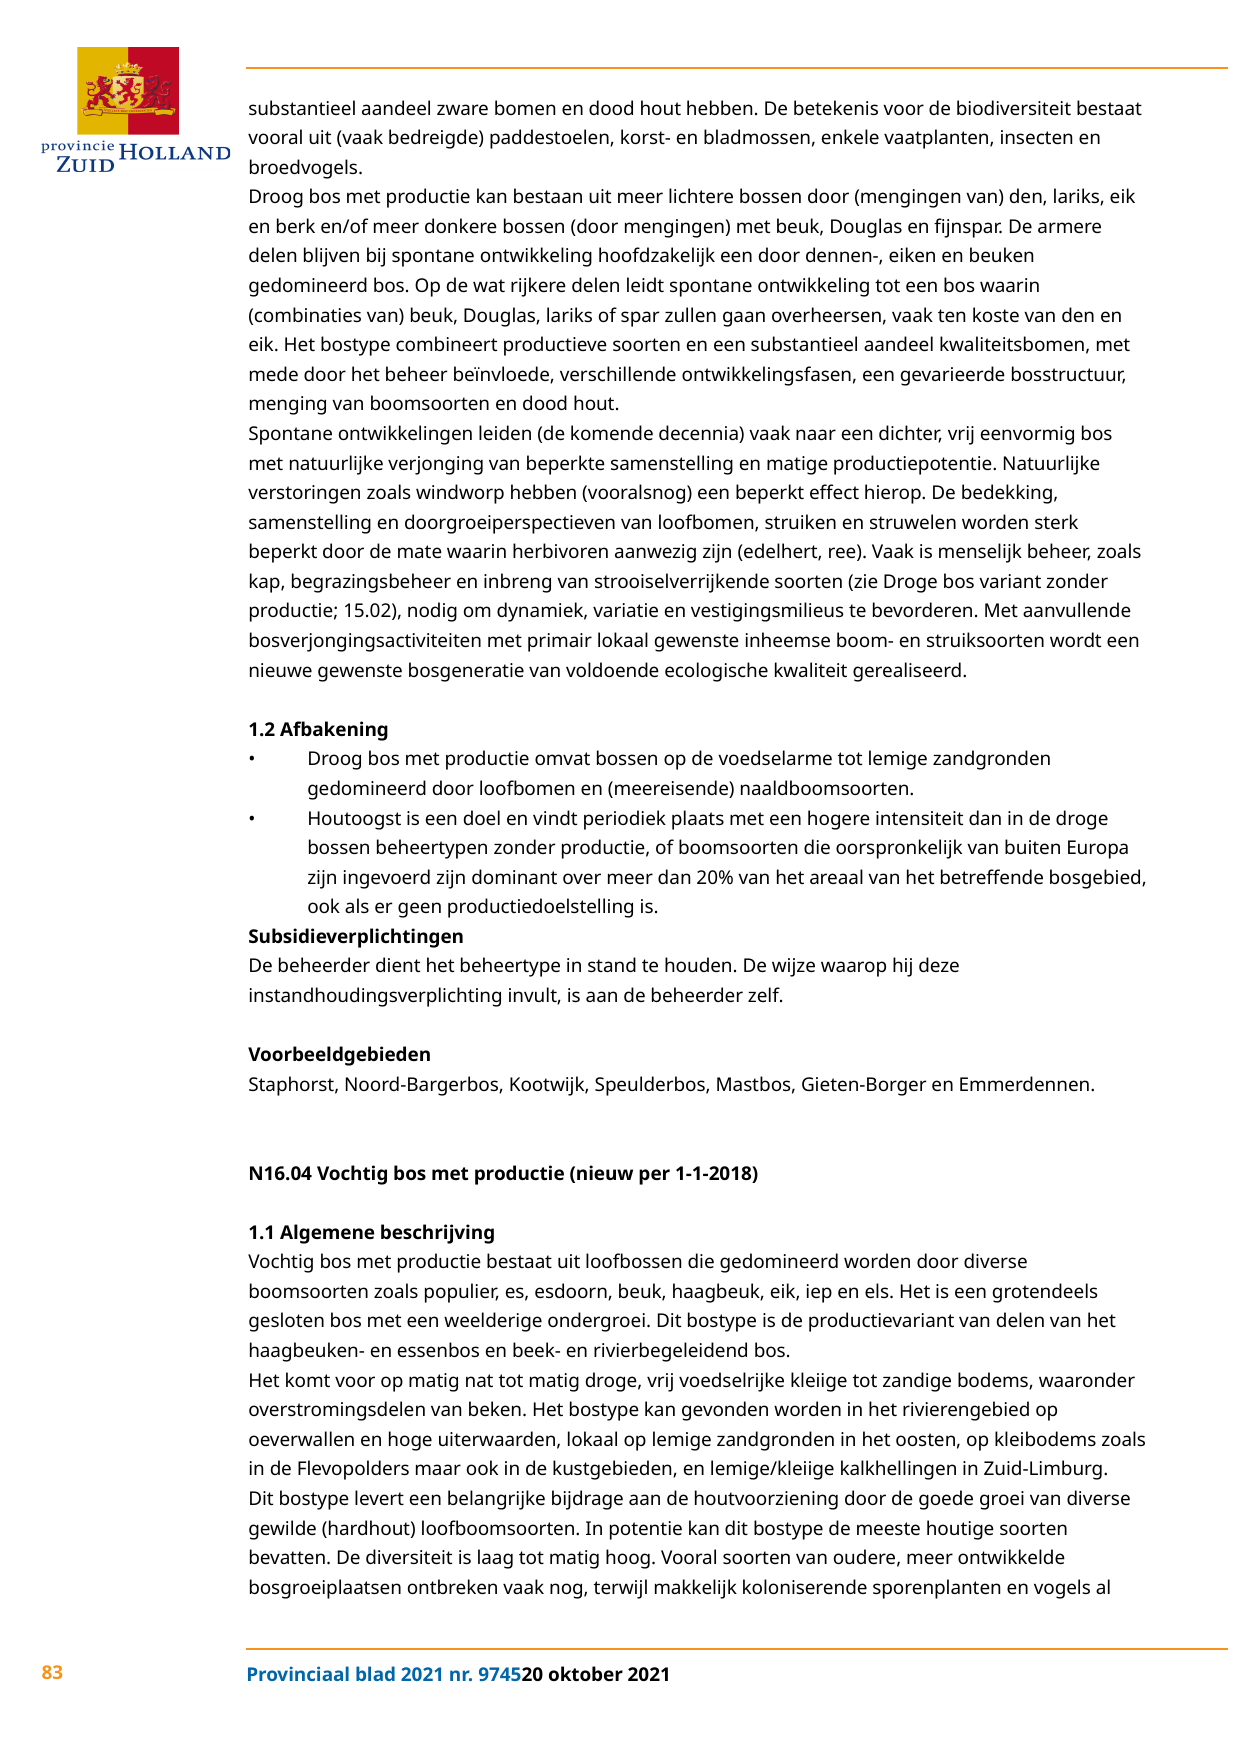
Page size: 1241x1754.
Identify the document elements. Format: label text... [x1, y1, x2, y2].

text 1.1 Algemene beschrijving [248, 1219, 1152, 1245]
text De beheerder dient het beheertype in stand te houden. De wijze waarop hij deze instandhoudingsverplichting invult, is aan de beheerder zelf. [248, 953, 1152, 1008]
text 1.2 Afbakening [248, 716, 1152, 742]
list Droog bos met productie omvat bossen op de voedselarme tot lemige zandgronden gedomineerd door loofbomen en (meereisende) naaldboomsoorten. [248, 746, 1152, 801]
text Voorbeeldgebieden [248, 1041, 1152, 1067]
text Vochtig bos met productie bestaat uit loofbossen die gedomineerd worden door diverse boomsoorten zoals populier, es, esdoorn, beuk, haagbeuk, eik, iep en els. Het is een grotendeels gesloten bos met een weelderige ondergroei. Dit bostype is de productievariant van delen van het haagbeuken- en essenbos en beek- en rivierbegeleidend bos. [248, 1248, 1152, 1363]
text Dit bostype levert een belangrijke bijdrage aan de houtvoorziening door de goede groei van diverse gewilde (hardhout) loofboomsoorten. In potentie kan dit bostype de meeste houtige soorten bevatten. De diversiteit is laag tot matig hoog. Vooral soorten van oudere, meer ontwikkelde bosgroeiplaatsen ontbreken vaak nog, terwijl makkelijk koloniserende sporenplanten en vogels al [248, 1485, 1152, 1600]
text Staphorst, Noord-Bargerbos, Kootwijk, Speulderbos, Mastbos, Gieten-Borger en Emmerdennen. [248, 1071, 1152, 1097]
text Spontane ontwikkelingen leiden (de komende decennia) vaak naar een dichter, vrij eenvormig bos met natuurlijke verjonging van beperkte samenstelling en matige productiepotentie. Natuurlijke verstoringen zoals windworp hebben (vooralsnog) een beperkt effect hierop. De bedekking, samenstelling en doorgroeiperspectieven van loofbomen, struiken en struwelen worden sterk beperkt door de mate waarin herbivoren aanwezig zijn (edelhert, ree). Vaak is menselijk beheer, zoals kap, begrazingsbeheer en inbreng van strooiselverrijkende soorten (zie Droge bos variant zonder productie; 15.02), nodig om dynamiek, variatie en vestigingsmilieus te bevorderen. Met aanvullende bosverjongingsactiviteiten met primair lokaal gewenste inheemse boom- en struiksoorten wordt een nieuwe gewenste bosgeneratie van voldoende ecologische kwaliteit gerealiseerd. [248, 420, 1152, 683]
text Droog bos met productie kan bestaan uit meer lichtere bossen door (mengingen van) den, lariks, eik en berk en/of meer donkere bossen (door mengingen) met beuk, Douglas en fijnspar. De armere delen blijven bij spontane ontwikkeling hoofdzakelijk een door dennen-, eiken en beuken gedomineerd bos. Op de wat rijkere delen leidt spontane ontwikkeling tot een bos waarin (combinaties van) beuk, Douglas, lariks of spar zullen gaan overheersen, vaak ten koste van den en eik. Het bostype combineert productieve soorten en een substantieel aandeel kwaliteitsbomen, met mede door het beheer beïnvloede, verschillende ontwikkelingsfasen, een gevarieerde bosstructuur, menging van boomsoorten en dood hout. [248, 183, 1152, 416]
text Het komt voor op matig nat tot matig droge, vrij voedselrijke kleiige tot zandige bodems, waaronder overstromingsdelen van beken. Het bostype kan gevonden worden in het rivierengebied op oeverwallen en hoge uiterwaarden, lokaal op lemige zandgronden in het oosten, op kleibodems zoals in de Flevopolders maar ook in de kustgebieden, en lemige/kleiige kalkhellingen in Zuid-Limburg. [248, 1367, 1152, 1481]
text substantieel aandeel zware bomen en dood hout hebben. De betekenis voor de biodiversiteit bestaat vooral uit (vaak bedreigde) paddestoelen, korst- en bladmossen, enkele vaatplanten, insecten en broedvogels. [248, 95, 1152, 180]
list Houtoogst is een doel en vindt periodiek plaats met een hogere intensiteit dan in de droge bossen beheertypen zonder productie, of boomsoorten die oorspronkelijk van buiten Europa zijn ingevoerd zijn dominant over meer dan 20% van het areaal van het betreffende bosgebied, ook als er geen productiedoelstelling is. [248, 805, 1152, 919]
text N16.04 Vochtig bos met productie (nieuw per 1-1-2018) [248, 1160, 1152, 1186]
text Subsidieverplichtingen [248, 923, 1152, 949]
picture [41, 47, 231, 172]
